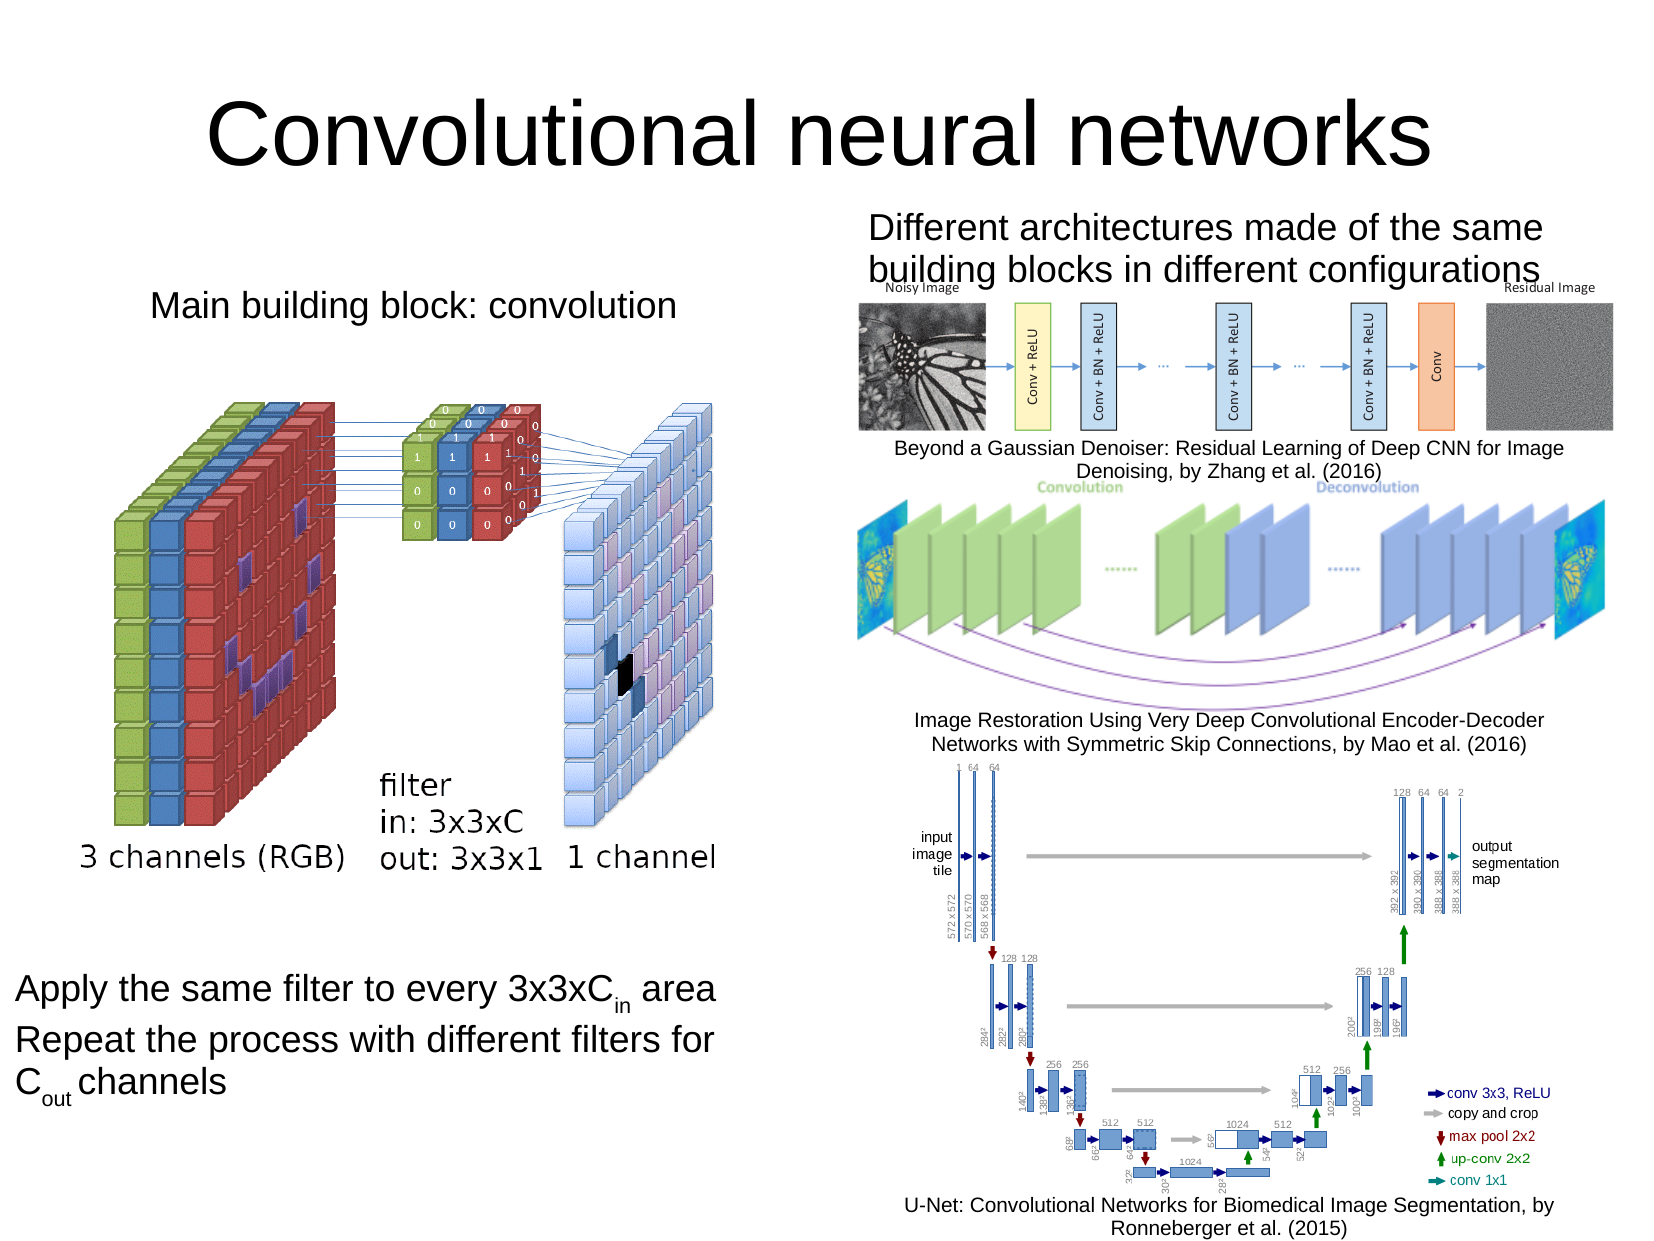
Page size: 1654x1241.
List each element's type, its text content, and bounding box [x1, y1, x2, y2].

text_box Beyond a Gaussian Denoiser: Residual Learning of Deep CNN for Image Denoising, by Zhang et al. (2016) [853, 429, 1606, 491]
text_box U-Net: Convolutional Networks for Biomedical Image Segmentation, by Ronneberger et al. (2015) [853, 1186, 1606, 1241]
text_box Different architectures made of the same building blocks in different configurations [853, 199, 1559, 299]
text_box Main building block: convolution [135, 276, 693, 334]
picture [891, 764, 1573, 1186]
title Convolutional neural networks [76, 30, 1565, 238]
picture [15, 314, 796, 901]
picture [831, 453, 1627, 726]
text_box Image Restoration Using Very Deep Convolutional Encoder-Decoder Networks with Symmetric Skip Connections, by Mao et al. (2016) [853, 701, 1606, 764]
picture [853, 277, 1618, 436]
text_box Apply the same filter to every 3x3xCin area Repeat the process with different filters for Cout channels [0, 960, 956, 1119]
